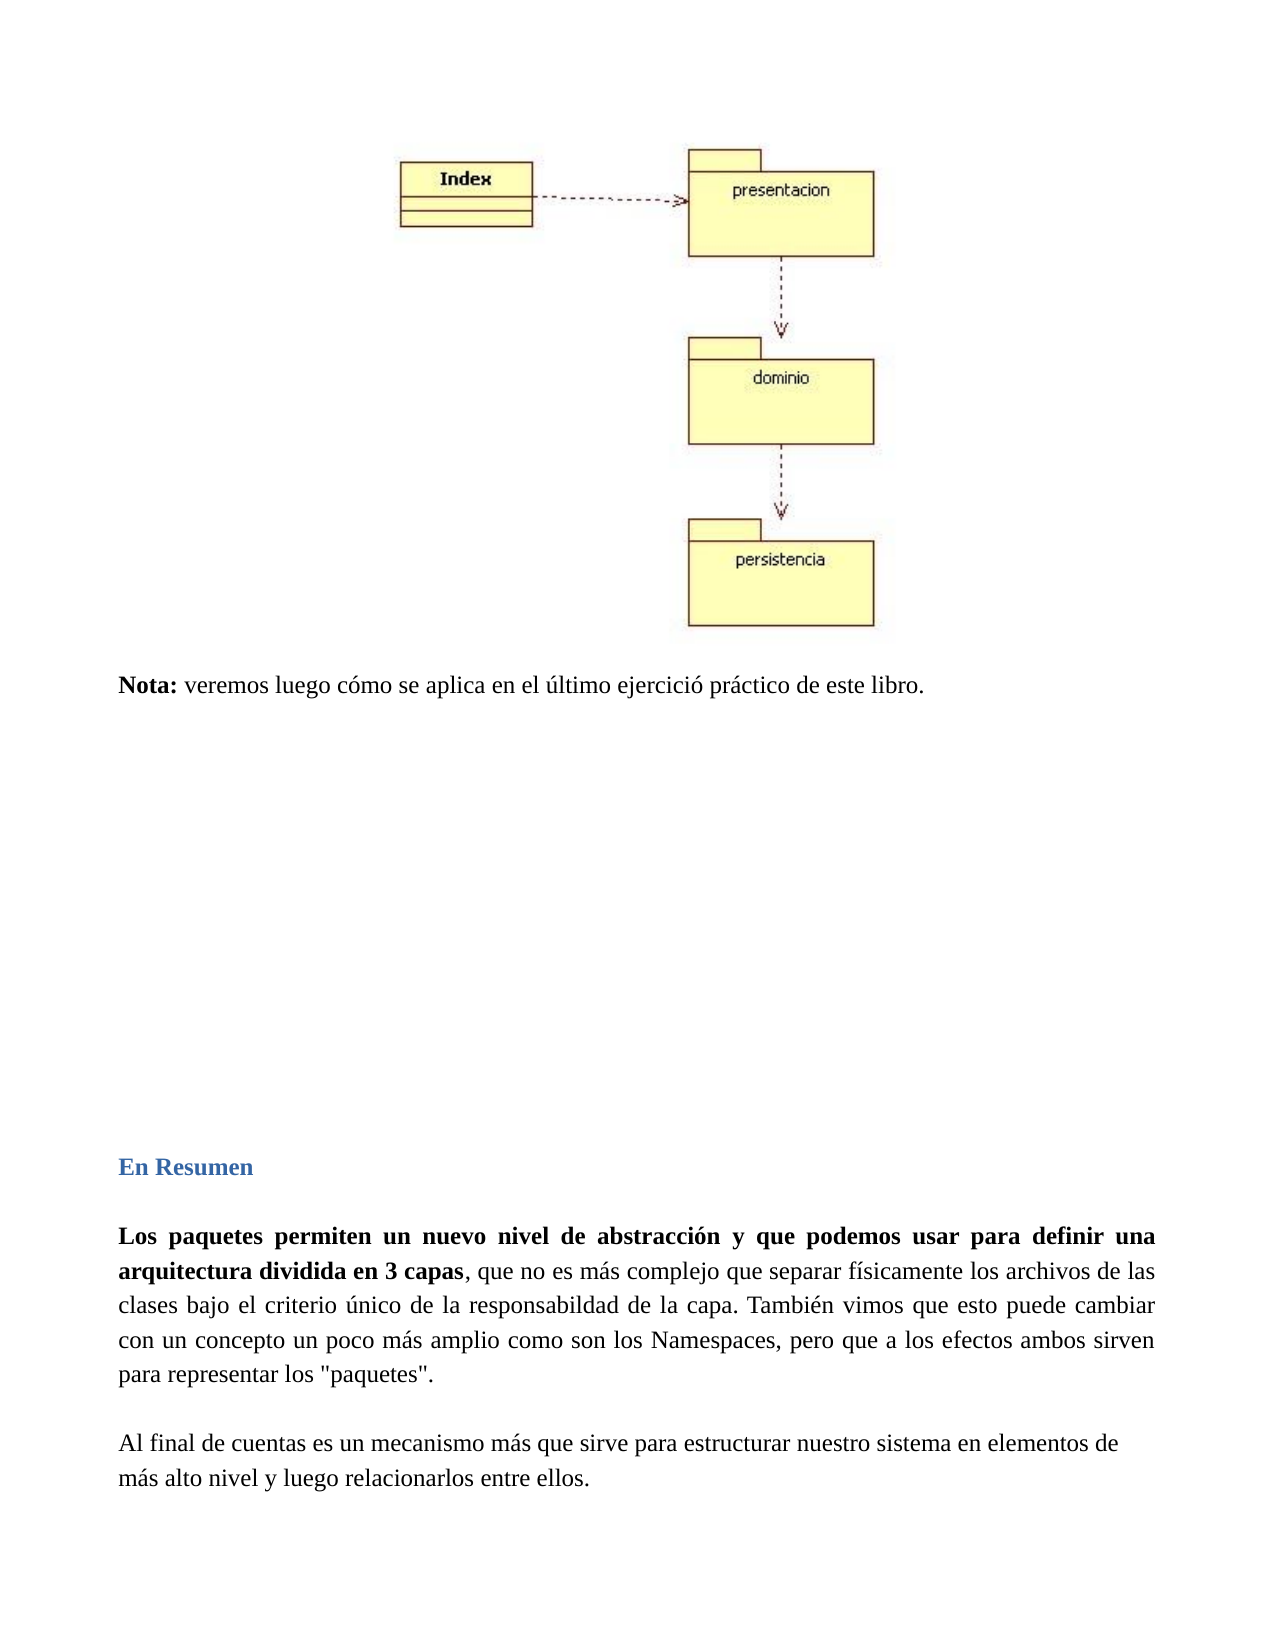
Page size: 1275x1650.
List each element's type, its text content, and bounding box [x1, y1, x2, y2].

text más alto nivel y luego relacionarlos entre ellos. [118, 1463, 1157, 1492]
text Los paquetes permiten un nuevo nivel de abstracción y que podemos usar para definir una arquitectura dividida en 3 capas, que no es más complejo que separar físicamente los archivos de las clases bajo el criterio único de la responsabildad de la capa. También vimos que esto puede cambiar con un concepto un poco más amplio como son los Namespaces, pero que a los efectos ambos sirven para representar los "paquetes". [118, 1221, 1157, 1388]
picture [369, 118, 906, 658]
text En Resumen [118, 1152, 1157, 1181]
text Al final de cuentas es un mecanismo más que sirve para estructurar nuestro sistema en elementos de [118, 1428, 1157, 1457]
text Nota: veremos luego cómo se aplica en el último ejercició práctico de este libro. [118, 670, 1157, 698]
